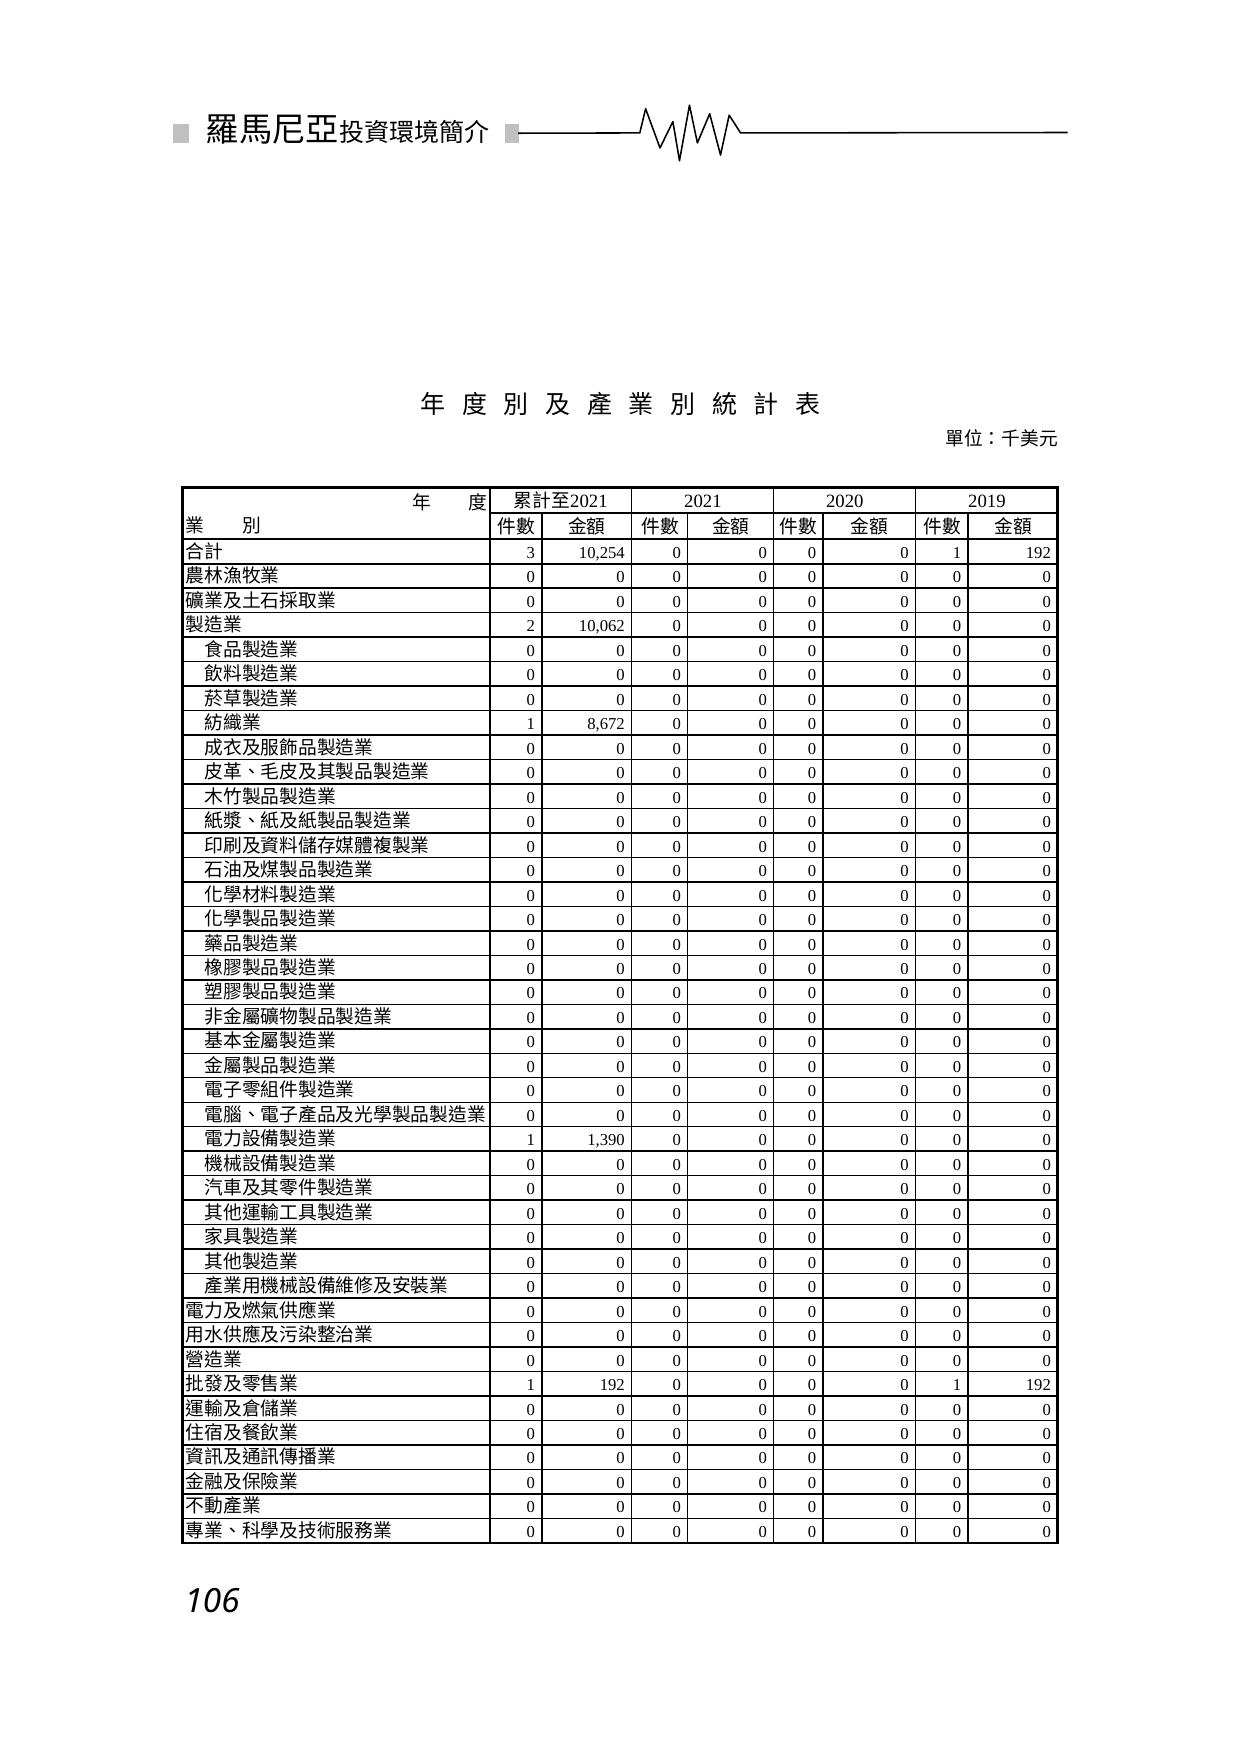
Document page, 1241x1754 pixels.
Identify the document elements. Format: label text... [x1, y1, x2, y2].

table_cell 0 [774, 1446, 822, 1468]
table_cell 其他運輸工具製造業 [184, 1201, 489, 1224]
table_cell 0 [688, 956, 773, 979]
table_cell 0 [491, 1054, 541, 1077]
table_cell 0 [774, 638, 822, 661]
table_cell 0 [774, 1201, 822, 1224]
table_cell 0 [969, 809, 1056, 832]
table_cell 0 [969, 1299, 1056, 1322]
table_cell 電腦、電子產品及光學製品製造業 [184, 1103, 489, 1126]
table_cell 件數 [774, 514, 822, 538]
table_cell 0 [491, 1446, 541, 1468]
table_cell 住宿及餐飲業 [184, 1421, 489, 1444]
table_cell 0 [688, 1446, 773, 1468]
table_cell 0 [491, 565, 541, 587]
table_cell 0 [491, 1078, 541, 1101]
table_cell 0 [824, 785, 915, 808]
table_cell 192 [969, 540, 1056, 563]
table_cell 0 [543, 1421, 631, 1444]
table_cell 0 [969, 662, 1056, 685]
table_cell 0 [543, 981, 631, 1003]
table_cell 0 [916, 1127, 967, 1150]
table_cell 0 [774, 1078, 822, 1101]
table_cell 0 [688, 589, 773, 612]
table_cell 0 [824, 1299, 915, 1322]
table_cell 0 [824, 1470, 915, 1493]
table_cell 0 [824, 1397, 915, 1419]
table_cell 0 [824, 981, 915, 1003]
table_cell 0 [491, 1201, 541, 1224]
table_cell 0 [632, 809, 687, 832]
table_cell 0 [688, 760, 773, 783]
table_cell 0 [969, 1152, 1056, 1175]
table_cell 0 [774, 1054, 822, 1077]
table_cell 0 [543, 1201, 631, 1224]
table_cell 0 [774, 711, 822, 734]
table_cell 0 [916, 711, 967, 734]
table_cell 0 [688, 1470, 773, 1493]
table_cell 皮革、毛皮及其製品製造業 [184, 760, 489, 783]
table_cell 0 [491, 760, 541, 783]
table_cell 0 [688, 1372, 773, 1395]
table_cell 0 [916, 1446, 967, 1468]
table_cell 0 [632, 540, 687, 563]
table_cell 0 [632, 1250, 687, 1273]
table_cell 金屬製品製造業 [184, 1054, 489, 1077]
table_cell 0 [916, 736, 967, 759]
table_cell 0 [632, 638, 687, 661]
table_cell 金額 [824, 514, 915, 538]
table_cell 塑膠製品製造業 [184, 981, 489, 1003]
table_cell 3 [491, 540, 541, 563]
table_cell 0 [916, 1152, 967, 1175]
table_cell 0 [688, 1201, 773, 1224]
table_cell 0 [543, 956, 631, 979]
table_cell 0 [543, 785, 631, 808]
table_cell 0 [916, 638, 967, 661]
table_cell 0 [774, 1176, 822, 1199]
table_cell 0 [774, 662, 822, 685]
table_cell 0 [688, 1103, 773, 1126]
table_cell 0 [632, 1299, 687, 1322]
table_cell 0 [916, 1348, 967, 1371]
table_cell 0 [688, 1519, 773, 1542]
text 單位：千美元 [183, 424, 1058, 451]
table_cell 0 [632, 589, 687, 612]
table_cell 0 [688, 1495, 773, 1517]
table_cell 0 [969, 1470, 1056, 1493]
table_cell 0 [916, 565, 967, 587]
table_cell 0 [491, 1299, 541, 1322]
table_cell 0 [632, 1127, 687, 1150]
table_cell 0 [916, 1201, 967, 1224]
table_cell 0 [632, 858, 687, 881]
table_cell 金融及保險業 [184, 1470, 489, 1493]
table_cell 0 [774, 687, 822, 710]
table_cell 0 [969, 1274, 1056, 1297]
table_cell 0 [688, 1299, 773, 1322]
table_cell 0 [824, 883, 915, 906]
table_cell 0 [774, 1274, 822, 1297]
table_cell 0 [543, 883, 631, 906]
table_cell 0 [632, 1519, 687, 1542]
table_cell 0 [688, 907, 773, 930]
table_cell 0 [491, 1176, 541, 1199]
table_cell 0 [632, 1078, 687, 1101]
table_cell 紙漿、紙及紙製品製造業 [184, 809, 489, 832]
table_cell 0 [543, 1495, 631, 1517]
table_cell 0 [543, 565, 631, 587]
table_cell 0 [824, 589, 915, 612]
table_cell 0 [774, 1495, 822, 1517]
table_cell 0 [824, 809, 915, 832]
table_cell 1 [491, 711, 541, 734]
table_cell 汽車及其零件製造業 [184, 1176, 489, 1199]
table_cell 0 [774, 1372, 822, 1395]
table_cell 0 [688, 858, 773, 881]
table_cell 0 [688, 1030, 773, 1052]
table_cell 0 [688, 834, 773, 857]
table_cell 0 [543, 638, 631, 661]
table_cell 0 [916, 613, 967, 636]
table_cell 0 [969, 932, 1056, 954]
table_cell 0 [688, 1323, 773, 1346]
table_cell 0 [824, 736, 915, 759]
table_cell 0 [688, 1225, 773, 1248]
table_cell 資訊及通訊傳播業 [184, 1446, 489, 1468]
table_cell 0 [824, 1030, 915, 1052]
table_cell 0 [632, 565, 687, 587]
table_cell 0 [916, 1103, 967, 1126]
table_cell 0 [491, 1495, 541, 1517]
table_cell 0 [632, 907, 687, 930]
table_cell 菸草製造業 [184, 687, 489, 710]
table_cell 0 [632, 1152, 687, 1175]
table_cell 0 [774, 1397, 822, 1419]
table_cell 0 [632, 613, 687, 636]
table_cell 製造業 [184, 613, 489, 636]
table_cell 0 [969, 785, 1056, 808]
table_cell 飲料製造業 [184, 662, 489, 685]
table_cell 0 [632, 1103, 687, 1126]
table_cell 0 [824, 1176, 915, 1199]
table_cell 0 [491, 1470, 541, 1493]
table_cell 0 [969, 1421, 1056, 1444]
table_cell 件數 [491, 514, 541, 538]
table_cell 0 [824, 662, 915, 685]
table_cell 0 [824, 1274, 915, 1297]
table_cell 0 [916, 1054, 967, 1077]
table_cell 0 [688, 565, 773, 587]
table_cell 0 [491, 981, 541, 1003]
table_cell 0 [632, 1054, 687, 1077]
table_cell 0 [688, 540, 773, 563]
table_cell 0 [688, 1152, 773, 1175]
table_cell 0 [916, 785, 967, 808]
table_cell 0 [824, 1127, 915, 1150]
table_cell 0 [969, 1103, 1056, 1126]
table_cell 成衣及服飾品製造業 [184, 736, 489, 759]
table_cell 0 [632, 1397, 687, 1419]
table_cell 0 [688, 662, 773, 685]
table_cell 0 [969, 1225, 1056, 1248]
table_cell 0 [774, 785, 822, 808]
table_cell 0 [491, 858, 541, 881]
table_cell 0 [916, 834, 967, 857]
table_cell 0 [969, 1323, 1056, 1346]
table_cell 0 [688, 711, 773, 734]
table_cell 0 [774, 1421, 822, 1444]
table_cell 0 [491, 785, 541, 808]
table_cell 0 [969, 858, 1056, 881]
table_cell 0 [774, 760, 822, 783]
table_cell 0 [543, 1470, 631, 1493]
table_cell 0 [969, 736, 1056, 759]
table_cell 件數 [916, 514, 967, 538]
table_cell 0 [916, 907, 967, 930]
table_cell 10,062 [543, 613, 631, 636]
table_cell 0 [543, 1176, 631, 1199]
table_cell 0 [632, 760, 687, 783]
table_cell 件數 [632, 514, 687, 538]
table_cell 0 [824, 956, 915, 979]
table_cell 0 [543, 858, 631, 881]
table_cell 0 [774, 981, 822, 1003]
table_cell 0 [916, 687, 967, 710]
table_cell 0 [824, 1225, 915, 1248]
table_cell 0 [824, 858, 915, 881]
table_cell 0 [969, 834, 1056, 857]
table_cell 橡膠製品製造業 [184, 956, 489, 979]
table_cell 0 [916, 1274, 967, 1297]
table_cell 0 [543, 1005, 631, 1028]
table_cell 0 [688, 1250, 773, 1273]
table_cell 0 [632, 932, 687, 954]
table_cell 0 [491, 589, 541, 612]
table_cell 0 [969, 907, 1056, 930]
table_cell 0 [632, 687, 687, 710]
table_cell 0 [543, 662, 631, 685]
table_cell 0 [543, 760, 631, 783]
table_cell 0 [969, 883, 1056, 906]
table_cell 10,254 [543, 540, 631, 563]
table_cell 0 [632, 1225, 687, 1248]
table_cell 0 [543, 736, 631, 759]
table_cell 0 [491, 1103, 541, 1126]
table_cell 0 [824, 711, 915, 734]
table_cell 不動產業 [184, 1495, 489, 1517]
table_cell 0 [491, 1005, 541, 1028]
table_cell 0 [969, 760, 1056, 783]
table_cell 電子零組件製造業 [184, 1078, 489, 1101]
table_cell 0 [491, 1030, 541, 1052]
table_cell 基本金屬製造業 [184, 1030, 489, 1052]
table_cell 0 [916, 1519, 967, 1542]
table_cell 0 [969, 1250, 1056, 1273]
table_cell 0 [543, 809, 631, 832]
table_cell 0 [969, 711, 1056, 734]
table_cell 0 [688, 638, 773, 661]
table_cell 0 [688, 1127, 773, 1150]
table_cell 0 [969, 1176, 1056, 1199]
table_cell 1 [916, 540, 967, 563]
table_cell 0 [824, 1078, 915, 1101]
table_cell 0 [491, 1323, 541, 1346]
table_cell 0 [491, 1250, 541, 1273]
table_cell 0 [543, 834, 631, 857]
table_cell 0 [916, 1005, 967, 1028]
table_cell 0 [824, 1446, 915, 1468]
table_cell 0 [969, 1495, 1056, 1517]
table_cell 0 [491, 883, 541, 906]
table_cell 0 [688, 1421, 773, 1444]
table_cell 0 [543, 1274, 631, 1297]
table_cell 0 [543, 1519, 631, 1542]
table_cell 0 [824, 1152, 915, 1175]
table_cell 1 [491, 1127, 541, 1150]
table_cell 金額 [969, 514, 1056, 538]
table_cell 印刷及資料儲存媒體複製業 [184, 834, 489, 857]
table_cell 0 [632, 1323, 687, 1346]
table_cell 0 [774, 809, 822, 832]
table_cell 0 [969, 1446, 1056, 1468]
table_cell 0 [969, 1127, 1056, 1150]
table_cell 0 [824, 1421, 915, 1444]
table_cell 0 [824, 1005, 915, 1028]
table_cell 0 [632, 1005, 687, 1028]
table_cell 0 [774, 1103, 822, 1126]
table_cell 家具製造業 [184, 1225, 489, 1248]
table_cell 非金屬礦物製品製造業 [184, 1005, 489, 1028]
table_cell 0 [969, 1054, 1056, 1077]
table_cell 0 [824, 1519, 915, 1542]
table_cell 0 [491, 932, 541, 954]
table_cell 0 [916, 589, 967, 612]
table_cell 0 [774, 736, 822, 759]
table_cell 0 [774, 956, 822, 979]
table_cell 0 [688, 1078, 773, 1101]
table_cell 0 [543, 1103, 631, 1126]
table_cell 0 [491, 907, 541, 930]
table_cell 0 [969, 981, 1056, 1003]
table_cell 0 [916, 1225, 967, 1248]
table_header 年 度 業 別 [184, 489, 489, 538]
table_cell 0 [824, 565, 915, 587]
table_cell 0 [632, 662, 687, 685]
table_cell 0 [774, 932, 822, 954]
table_cell 0 [774, 907, 822, 930]
table_cell 0 [632, 1495, 687, 1517]
table_header 累計至2021 [491, 489, 631, 512]
table_cell 0 [774, 1348, 822, 1371]
table_cell 0 [688, 981, 773, 1003]
table_cell 0 [491, 1397, 541, 1419]
table_cell 0 [969, 1397, 1056, 1419]
table_cell 0 [824, 1201, 915, 1224]
table_cell 0 [632, 981, 687, 1003]
table_cell 0 [774, 1299, 822, 1322]
table_cell 0 [774, 1470, 822, 1493]
table_cell 1 [491, 1372, 541, 1395]
table_cell 0 [824, 760, 915, 783]
table_cell 0 [632, 1372, 687, 1395]
table_cell 1,390 [543, 1127, 631, 1150]
table_cell 0 [916, 1470, 967, 1493]
table_cell 0 [916, 981, 967, 1003]
table_cell 0 [916, 760, 967, 783]
table_cell 0 [491, 662, 541, 685]
table_cell 0 [543, 1030, 631, 1052]
table_cell 0 [916, 809, 967, 832]
table_cell 0 [824, 687, 915, 710]
table_cell 0 [543, 1152, 631, 1175]
table_cell 0 [916, 1397, 967, 1419]
table_cell 192 [543, 1372, 631, 1395]
table_cell 0 [774, 834, 822, 857]
table_cell 0 [916, 956, 967, 979]
table_cell 0 [824, 834, 915, 857]
table_cell 0 [543, 1446, 631, 1468]
table_cell 0 [688, 1397, 773, 1419]
table_cell 0 [774, 1030, 822, 1052]
table_cell 0 [916, 662, 967, 685]
table_cell 批發及零售業 [184, 1372, 489, 1395]
table_cell 0 [491, 1225, 541, 1248]
table_cell 0 [491, 1348, 541, 1371]
table_cell 0 [916, 1421, 967, 1444]
table_cell 0 [632, 1348, 687, 1371]
table_cell 0 [688, 1274, 773, 1297]
table_cell 0 [824, 540, 915, 563]
table_cell 0 [774, 1127, 822, 1150]
table_cell 0 [543, 589, 631, 612]
table_cell 0 [824, 613, 915, 636]
table_cell 其他製造業 [184, 1250, 489, 1273]
table_cell 0 [543, 687, 631, 710]
table_cell 0 [491, 809, 541, 832]
table_cell 0 [774, 1323, 822, 1346]
table_cell 0 [969, 1078, 1056, 1101]
table_cell 0 [491, 834, 541, 857]
table_cell 0 [969, 956, 1056, 979]
table_cell 0 [774, 589, 822, 612]
table_cell 0 [824, 1103, 915, 1126]
table_cell 0 [632, 1470, 687, 1493]
table_cell 運輸及倉儲業 [184, 1397, 489, 1419]
table_cell 0 [688, 1176, 773, 1199]
table_cell 0 [916, 1495, 967, 1517]
table_cell 0 [688, 1054, 773, 1077]
table_cell 0 [916, 1250, 967, 1273]
table_cell 0 [632, 785, 687, 808]
table_cell 0 [632, 736, 687, 759]
table_cell 0 [632, 834, 687, 857]
table_cell 專業、科學及技術服務業 [184, 1519, 489, 1542]
table_cell 金額 [543, 514, 631, 538]
table_cell 機械設備製造業 [184, 1152, 489, 1175]
table_cell 0 [916, 883, 967, 906]
table_cell 0 [491, 638, 541, 661]
table_cell 0 [916, 1078, 967, 1101]
table_cell 0 [491, 1152, 541, 1175]
table_cell 0 [543, 907, 631, 930]
table_cell 電力設備製造業 [184, 1127, 489, 1150]
table_cell 0 [491, 1519, 541, 1542]
table_cell 0 [632, 1201, 687, 1224]
table_cell 0 [824, 932, 915, 954]
table_cell 0 [916, 1030, 967, 1052]
table_cell 0 [688, 613, 773, 636]
table_cell 0 [824, 638, 915, 661]
table_cell 0 [632, 1446, 687, 1468]
table_cell 0 [543, 1397, 631, 1419]
table_cell 0 [543, 1348, 631, 1371]
table_cell 0 [688, 932, 773, 954]
table_cell 0 [632, 883, 687, 906]
table_cell 0 [632, 1421, 687, 1444]
table_cell 化學製品製造業 [184, 907, 489, 930]
table_cell 0 [688, 883, 773, 906]
table_cell 0 [774, 540, 822, 563]
table_cell 0 [774, 1005, 822, 1028]
table_cell 金額 [688, 514, 773, 538]
table_cell 0 [916, 1323, 967, 1346]
table_cell 0 [824, 907, 915, 930]
table_cell 農林漁牧業 [184, 565, 489, 587]
table_cell 0 [632, 1030, 687, 1052]
table_cell 石油及煤製品製造業 [184, 858, 489, 881]
table_cell 1 [916, 1372, 967, 1395]
table_cell 0 [491, 1421, 541, 1444]
text 年度別及產業別統計表 [183, 361, 1058, 424]
table_cell 0 [491, 687, 541, 710]
table_cell 0 [491, 736, 541, 759]
table_cell 0 [543, 1225, 631, 1248]
table_header 2020 [774, 489, 915, 512]
table_cell 0 [824, 1323, 915, 1346]
table_cell 0 [969, 1348, 1056, 1371]
table_cell 0 [774, 613, 822, 636]
table_cell 0 [543, 932, 631, 954]
table_cell 0 [688, 736, 773, 759]
table_cell 0 [632, 1274, 687, 1297]
table_cell 0 [543, 1323, 631, 1346]
table_cell 0 [824, 1054, 915, 1077]
table_cell 0 [688, 1005, 773, 1028]
table_cell 0 [632, 1176, 687, 1199]
table_cell 用水供應及污染整治業 [184, 1323, 489, 1346]
table_cell 0 [543, 1078, 631, 1101]
table_cell 0 [491, 1274, 541, 1297]
table_cell 0 [969, 1201, 1056, 1224]
table_cell 0 [916, 1299, 967, 1322]
table_cell 0 [688, 687, 773, 710]
table_cell 0 [632, 711, 687, 734]
table_cell 礦業及土石採取業 [184, 589, 489, 612]
table_cell 0 [688, 785, 773, 808]
table_cell 產業用機械設備維修及安裝業 [184, 1274, 489, 1297]
table_cell 營造業 [184, 1348, 489, 1371]
table_cell 0 [774, 858, 822, 881]
table_cell 藥品製造業 [184, 932, 489, 954]
table_cell 0 [774, 1225, 822, 1248]
table_cell 0 [543, 1299, 631, 1322]
table_cell 0 [969, 613, 1056, 636]
table_cell 0 [688, 1348, 773, 1371]
table_cell 0 [824, 1250, 915, 1273]
table_cell 0 [774, 1250, 822, 1273]
table_cell 8,672 [543, 711, 631, 734]
table_cell 0 [824, 1495, 915, 1517]
table_cell 0 [969, 589, 1056, 612]
table_cell 合計 [184, 540, 489, 563]
table_cell 0 [969, 565, 1056, 587]
table_cell 0 [969, 687, 1056, 710]
table_cell 食品製造業 [184, 638, 489, 661]
table_cell 0 [774, 1519, 822, 1542]
table_cell 電力及燃氣供應業 [184, 1299, 489, 1322]
table_cell 0 [969, 1005, 1056, 1028]
table_cell 0 [916, 858, 967, 881]
table_header 2021 [632, 489, 773, 512]
table_cell 化學材料製造業 [184, 883, 489, 906]
table_cell 0 [688, 809, 773, 832]
table_cell 0 [491, 956, 541, 979]
table_cell 0 [916, 1176, 967, 1199]
table_header 2019 [916, 489, 1056, 512]
table_cell 2 [491, 613, 541, 636]
table_cell 192 [969, 1372, 1056, 1395]
table_cell 0 [824, 1348, 915, 1371]
table_cell 紡織業 [184, 711, 489, 734]
table_cell 0 [543, 1250, 631, 1273]
table_cell 0 [774, 565, 822, 587]
table_cell 0 [543, 1054, 631, 1077]
table_cell 0 [824, 1372, 915, 1395]
table_cell 0 [774, 883, 822, 906]
table_cell 0 [969, 638, 1056, 661]
table_cell 0 [632, 956, 687, 979]
table_cell 0 [969, 1519, 1056, 1542]
table_cell 0 [916, 932, 967, 954]
table_cell 0 [969, 1030, 1056, 1052]
table_cell 0 [774, 1152, 822, 1175]
table_cell 木竹製品製造業 [184, 785, 489, 808]
